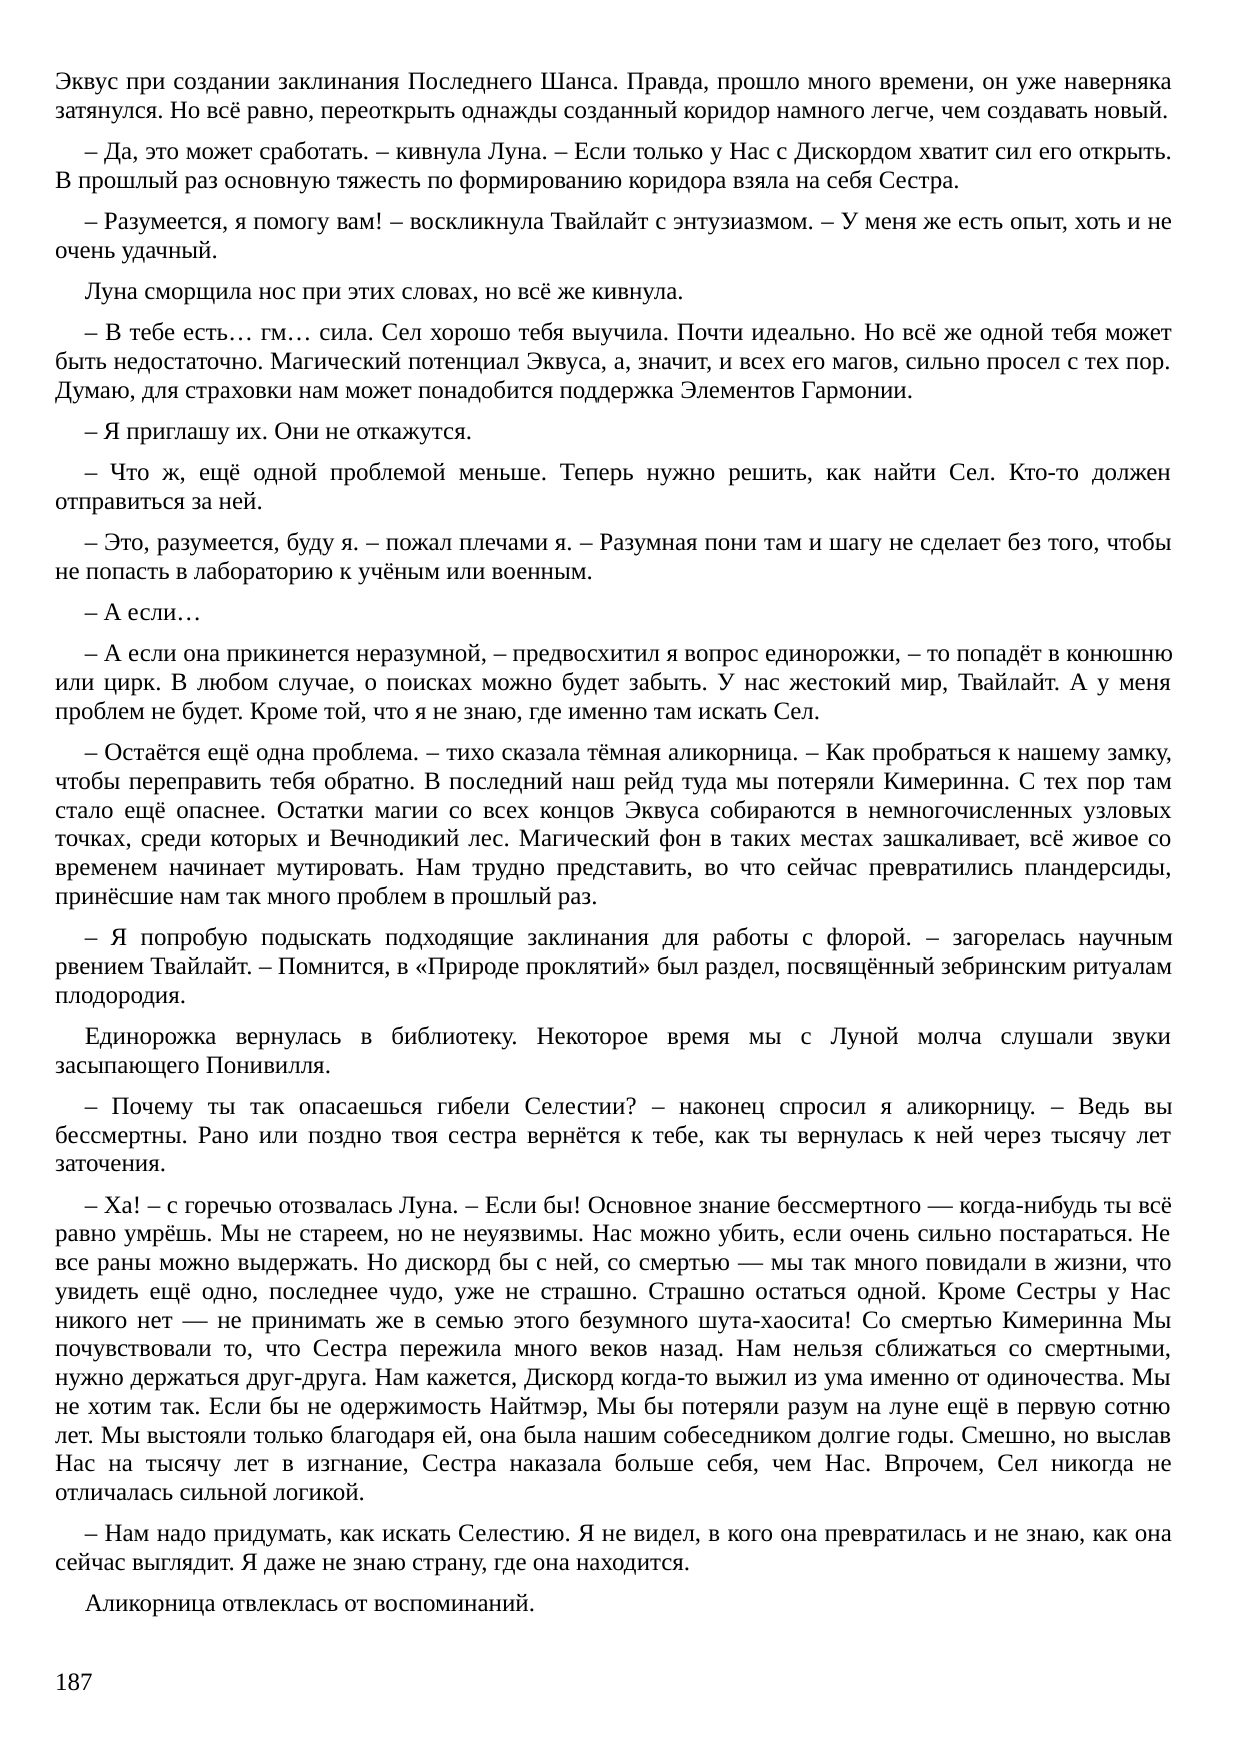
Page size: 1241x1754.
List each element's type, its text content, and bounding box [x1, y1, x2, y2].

text – Почему ты так опасаешься гибели Селестии? – наконец спросил я аликорницу. – Ведь вы бессмертны. Рано или поздно твоя сестра вернётся к тебе, как ты вернулась к ней через тысячу лет заточения. [55, 1091, 1173, 1177]
text – Я приглашу их. Они не откажутся. [55, 416, 1173, 445]
text Луна сморщила нос при этих словах, но всё же кивнула. [55, 276, 1173, 305]
text – А если она прикинется неразумной, – предвосхитил я вопрос единорожки, – то попадёт в конюшню или цирк. В любом случае, о поисках можно будет забыть. У нас жестокий мир, Твайлайт. А у меня проблем не будет. Кроме той, что я не знаю, где именно там искать Сел. [55, 638, 1173, 725]
text Эквус при создании заклинания Последнего Шанса. Правда, прошло много времени, он уже наверняка затянулся. Но всё равно, переоткрыть однажды созданный коридор намного легче, чем создавать новый. [55, 66, 1173, 123]
text – Я попробую подыскать подходящие заклинания для работы с флорой. – загорелась научным рвением Твайлайт. – Помнится, в «Природе проклятий» был раздел, посвящённый зебринским ритуалам плодородия. [55, 922, 1173, 1008]
text – Да, это может сработать. – кивнула Луна. – Если только у Нас с Дискордом хватит сил его открыть. В прошлый раз основную тяжесть по формированию коридора взяла на себя Сестра. [55, 136, 1173, 193]
text – Остаётся ещё одна проблема. – тихо сказала тёмная аликорница. – Как пробраться к нашему замку, чтобы переправить тебя обратно. В последний наш рейд туда мы потеряли Кимеринна. С тех пор там стало ещё опаснее. Остатки магии со всех концов Эквуса собираются в немногочисленных узловых точках, среди которых и Вечнодикий лес. Магический фон в таких местах зашкаливает, всё живое со временем начинает мутировать. Нам трудно представить, во что сейчас превратились пландерсиды, принёсшие нам так много проблем в прошлый раз. [55, 737, 1173, 910]
text – Ха! – с горечью отозвалась Луна. – Если бы! Основное знание бессмертного — когда-нибудь ты всё равно умрёшь. Мы не стареем, но не неуязвимы. Нас можно убить, если очень сильно постараться. Не все раны можно выдержать. Но дискорд бы с ней, со смертью — мы так много повидали в жизни, что увидеть ещё одно, последнее чудо, уже не страшно. Страшно остаться одной. Кроме Сестры у Нас никого нет — не принимать же в семью этого безумного шута-хаосита! Со смертью Кимеринна Мы почувствовали то, что Сестра пережила много веков назад. Нам нельзя сближаться со смертными, нужно держаться друг-друга. Нам кажется, Дискорд когда-то выжил из ума именно от одиночества. Мы не хотим так. Если бы не одержимость Найтмэр, Мы бы потеряли разум на луне ещё в первую сотню лет. Мы выстояли только благодаря ей, она была нашим собеседником долгие годы. Смешно, но выслав Нас на тысячу лет в изгнание, Сестра наказала больше себя, чем Нас. Впрочем, Сел никогда не отличалась сильной логикой. [55, 1190, 1173, 1506]
text – Нам надо придумать, как искать Селестию. Я не видел, в кого она превратилась и не знаю, как она сейчас выглядит. Я даже не знаю страну, где она находится. [55, 1518, 1173, 1576]
text Аликорница отвлеклась от воспоминаний. [55, 1588, 1173, 1617]
text – Это, разумеется, буду я. – пожал плечами я. – Разумная пони там и шагу не сделает без того, чтобы не попасть в лабораторию к учёным или военным. [55, 527, 1173, 585]
text – В тебе есть… гм… сила. Сел хорошо тебя выучила. Почти идеально. Но всё же одной тебя может быть недостаточно. Магический потенциал Эквуса, а, значит, и всех его магов, сильно просел с тех пор. Думаю, для страховки нам может понадобится поддержка Элементов Гармонии. [55, 317, 1173, 403]
text – А если… [55, 597, 1173, 626]
text – Разумеется, я помогу вам! – воскликнула Твайлайт с энтузиазмом. – У меня же есть опыт, хоть и не очень удачный. [55, 206, 1173, 263]
text – Что ж, ещё одной проблемой меньше. Теперь нужно решить, как найти Сел. Кто-то должен отправиться за ней. [55, 457, 1173, 515]
text Единорожка вернулась в библиотеку. Некоторое время мы с Луной молча слушали звуки засыпающего Понивилля. [55, 1021, 1173, 1078]
